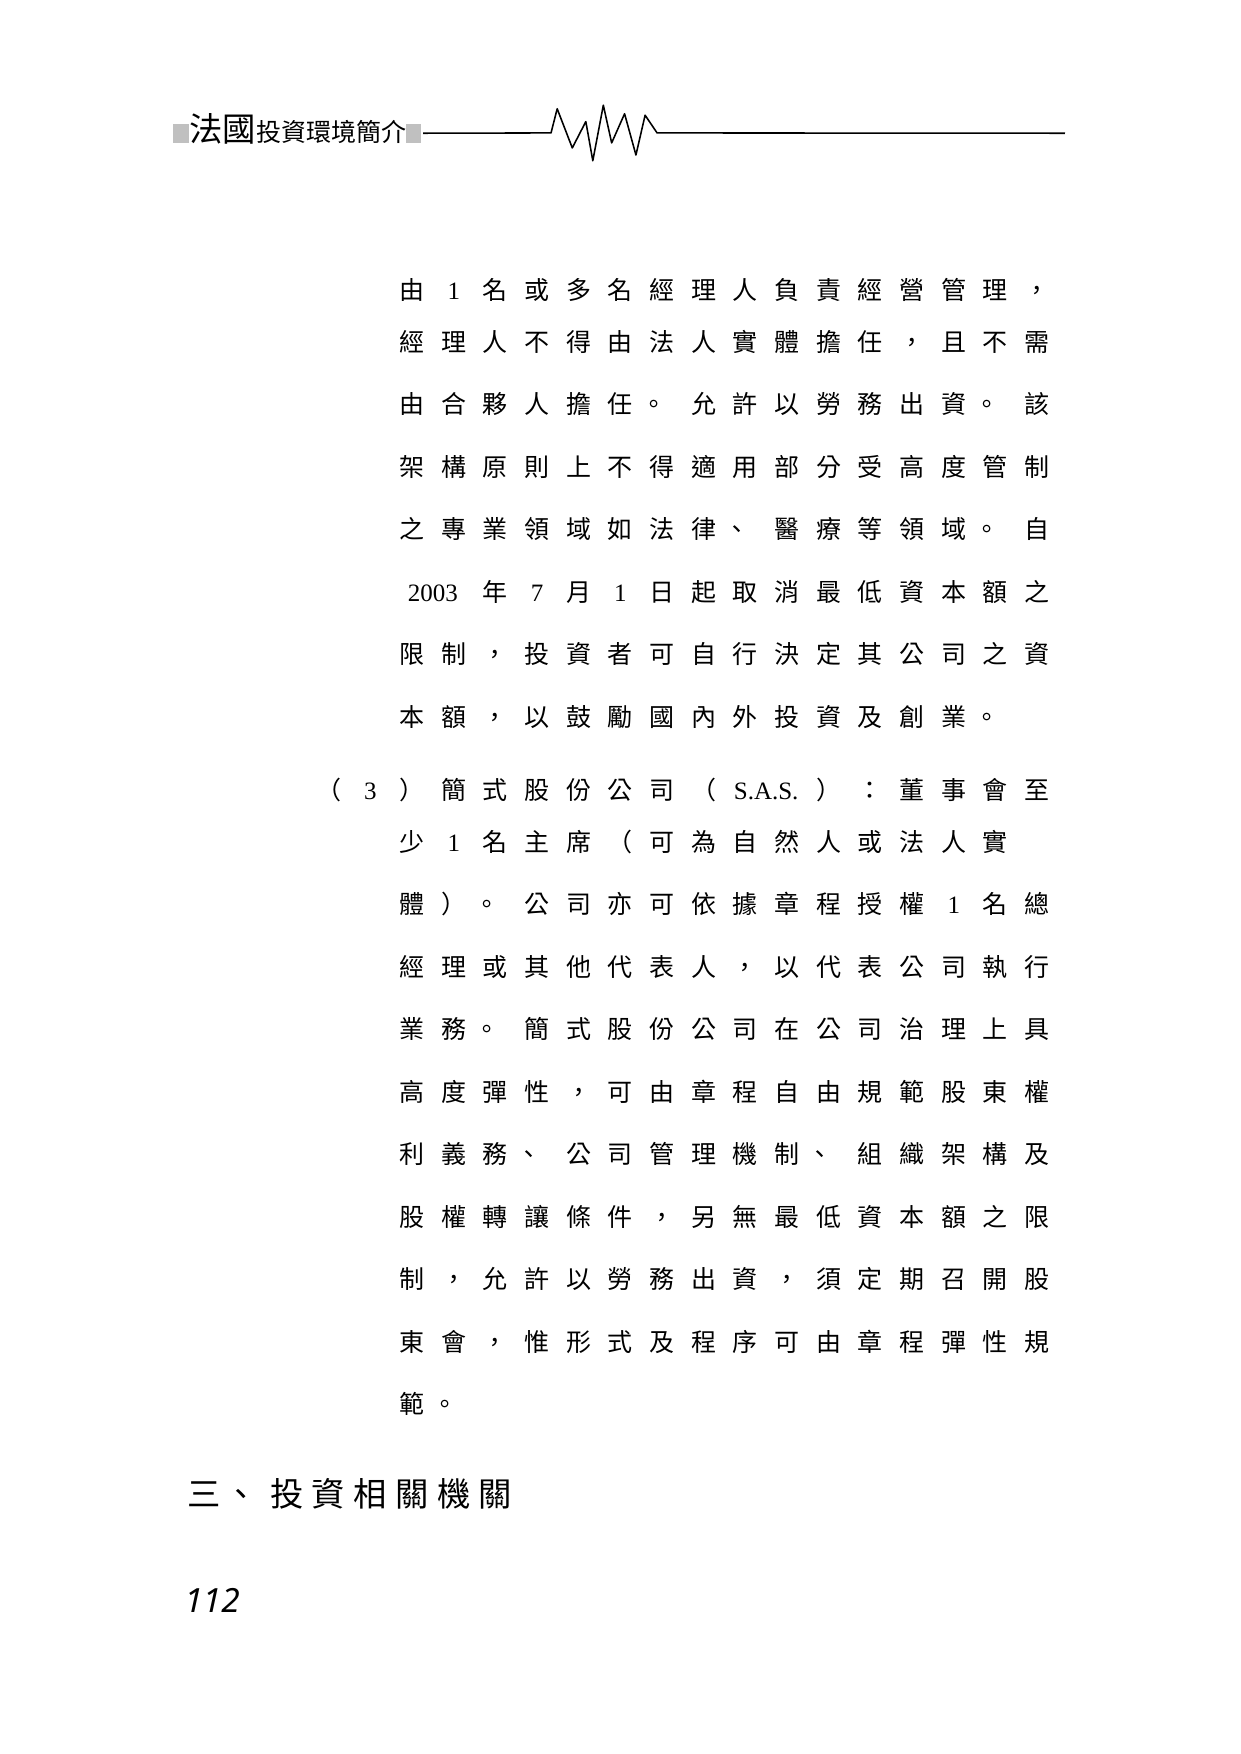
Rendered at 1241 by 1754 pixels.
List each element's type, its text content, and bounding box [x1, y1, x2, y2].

text 由1名或多名經理人負責經營管理，經理人不得由法人實體擔任，且不需由合夥人擔任。允許以勞務出資。該架構原則上不得適用部分受高度管制之專業領域如法律、醫療等領域。自2003年7月1日起取消最低資本額之限制，投資者可自行決定其公司之資本額，以鼓勵國內外投資及創業。 [306, 236, 1058, 736]
text （3）簡式股份公司（S.A.S.）：董事會至少1名主席（可為自然人或法人實體）。公司亦可依據章程授權1名總經理或其他代表人，以代表公司執行業務。簡式股份公司在公司治理上具高度彈性，可由章程自由規範股東權利義務、公司管理機制、組織架構及股權轉讓條件，另無最低資本額之限制，允許以勞務出資，須定期召開股東會，惟形式及程序可由章程彈性規範。 [306, 736, 1058, 1424]
text 三、投資相關機關 [183, 1451, 1058, 1513]
